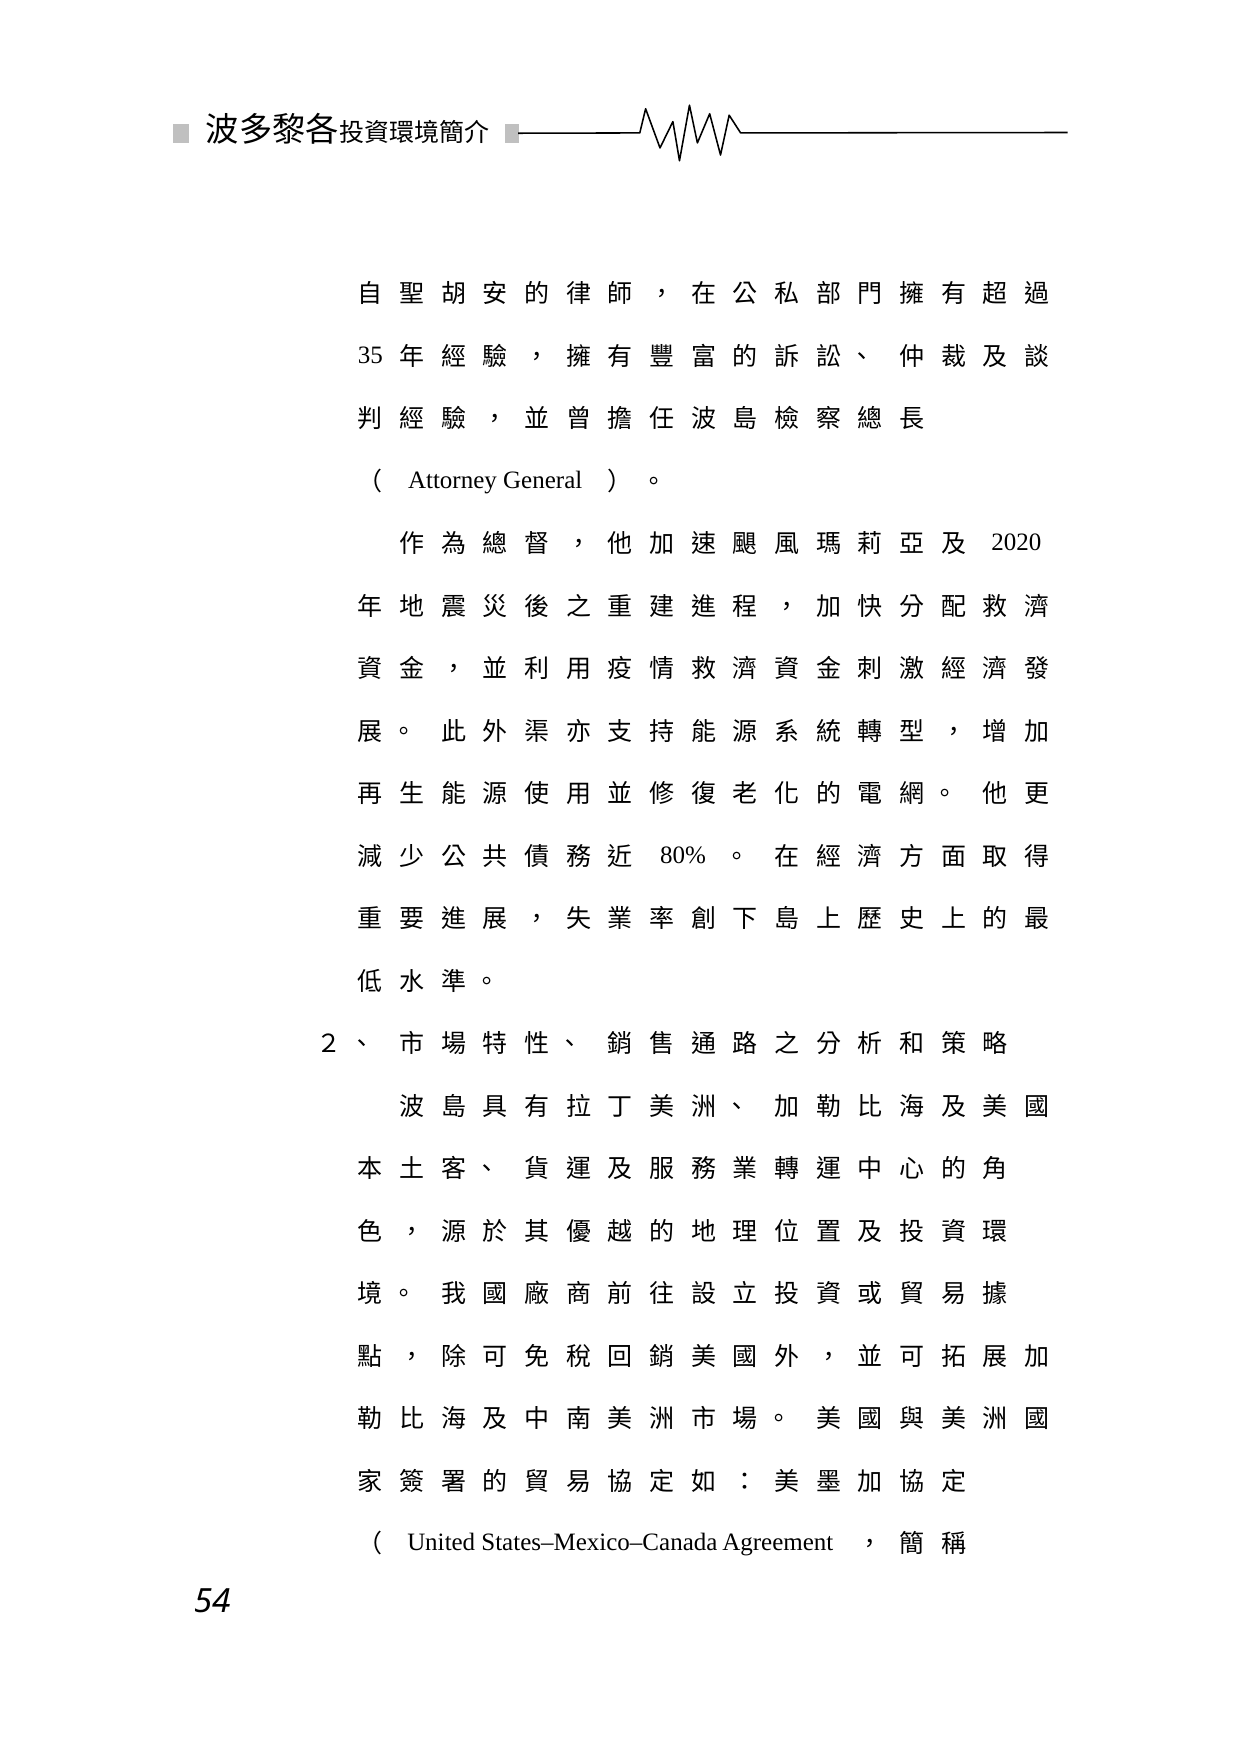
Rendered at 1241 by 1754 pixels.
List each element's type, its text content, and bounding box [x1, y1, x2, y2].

text 自聖胡安的律師，在公私部門擁有超過35年經驗，擁有豐富的訴訟、仲裁及談判經驗，並曾擔任波島檢察總長（Attorney General）。 [330, 250, 1058, 500]
text ２、市場特性、銷售通路之分析和策略 [281, 1000, 1058, 1063]
text 波島具有拉丁美洲、加勒比海及美國本土客、貨運及服務業轉運中心的角色，源於其優越的地理位置及投資環境。我國廠商前往設立投資或貿易據點，除可免稅回銷美國外，並可拓展加勒比海及中南美洲市場。美國與美洲國家簽署的貿易協定如：美墨加協定（United States–Mexico–Canada Agreement，簡稱 [330, 1063, 1058, 1563]
text 作為總督，他加速颶風瑪莉亞及2020年地震災後之重建進程，加快分配救濟資金，並利用疫情救濟資金刺激經濟發展。此外渠亦支持能源系統轉型，增加再生能源使用並修復老化的電網。他更減少公共債務近80%。在經濟方面取得重要進展，失業率創下島上歷史上的最低水準。 [330, 500, 1058, 1000]
